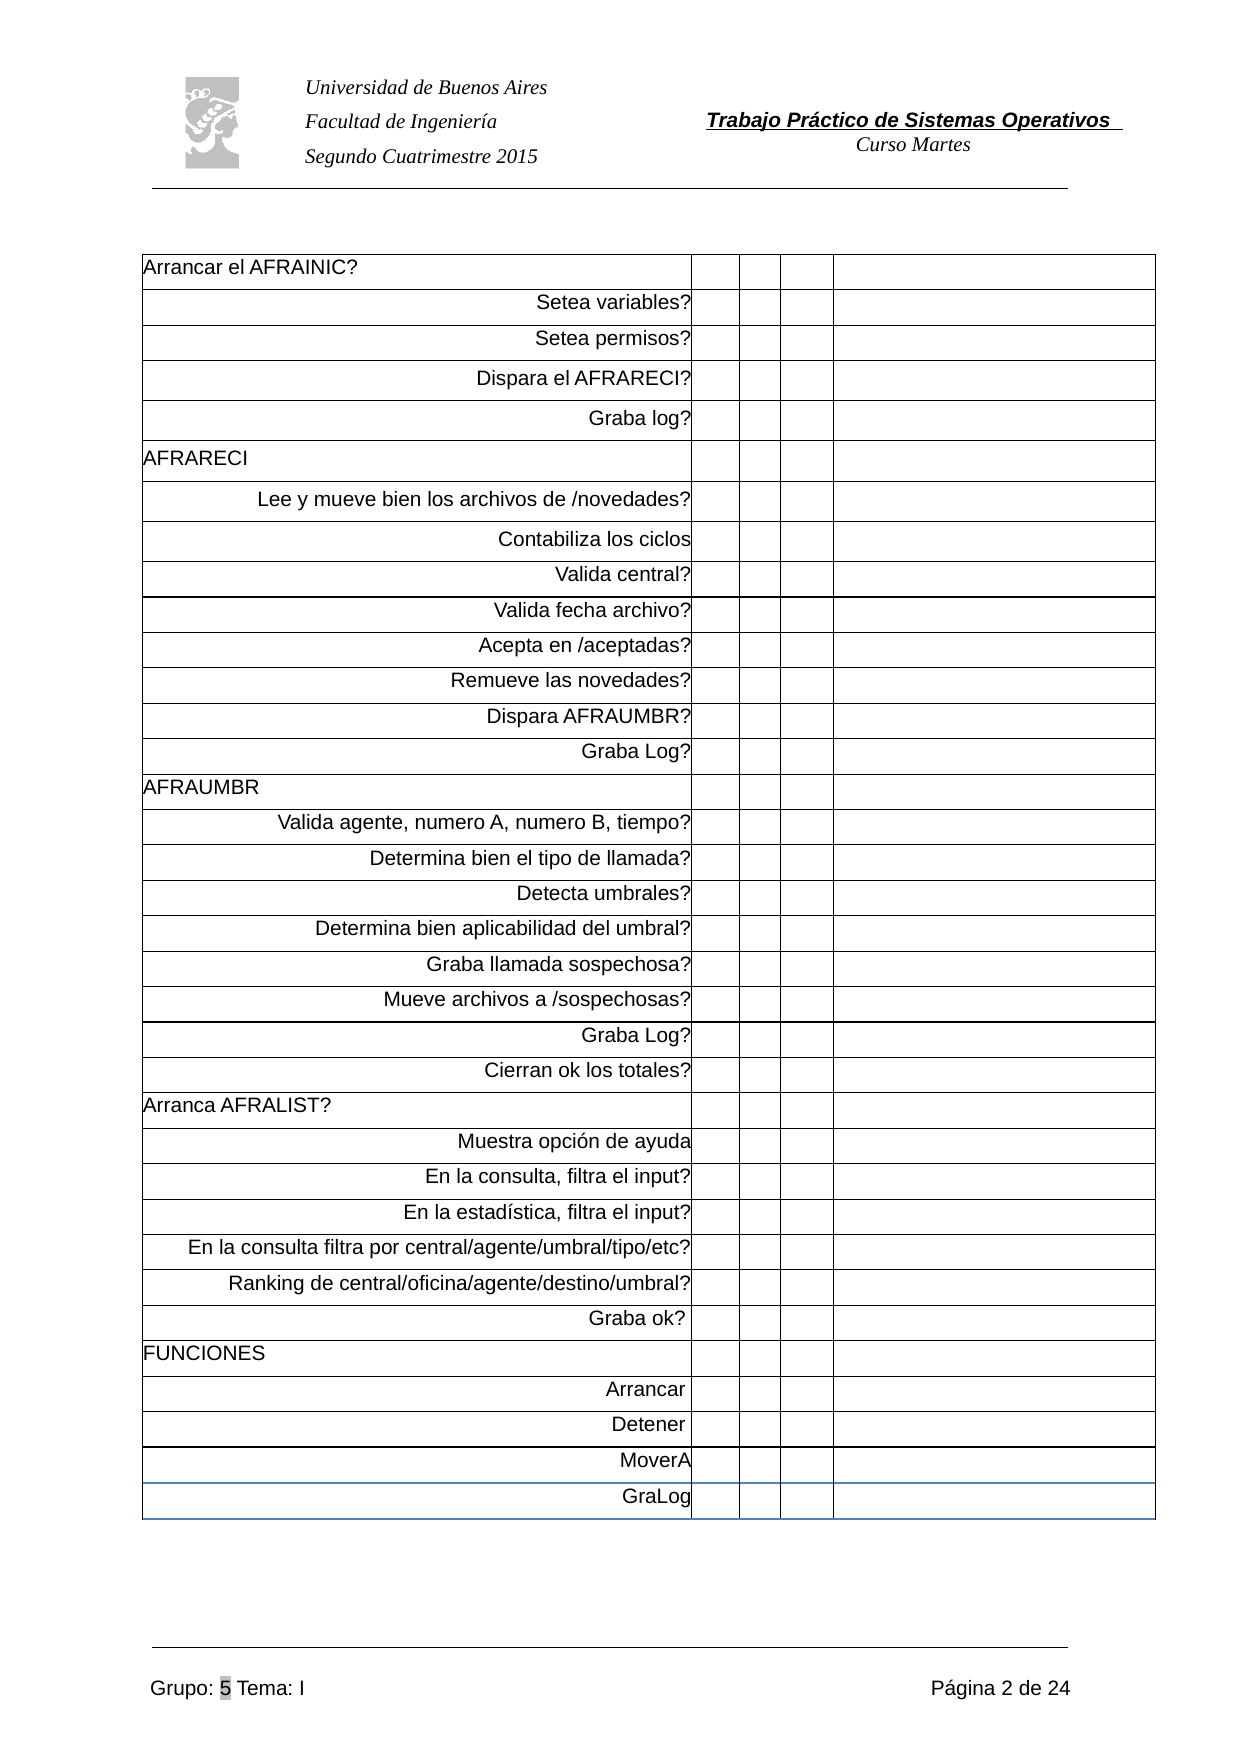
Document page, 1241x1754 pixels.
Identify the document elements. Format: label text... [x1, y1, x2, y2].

table_cell [692, 1200, 739, 1234]
table_header [692, 255, 739, 289]
table_cell [740, 810, 780, 844]
table_cell Graba ok? [143, 1306, 691, 1340]
table_cell [781, 1377, 833, 1411]
table_header [834, 255, 1155, 289]
table_cell [692, 562, 739, 596]
table_cell [781, 441, 833, 481]
table_cell [740, 1306, 780, 1340]
table_cell [781, 1306, 833, 1340]
table_cell [740, 562, 780, 596]
table_cell [834, 775, 1155, 809]
table_cell [781, 326, 833, 360]
table_cell Acepta en /aceptadas? [143, 633, 691, 667]
table_cell [834, 361, 1155, 400]
table_cell Graba llamada sospechosa? [143, 952, 691, 986]
table_cell [834, 739, 1155, 773]
table_cell [740, 668, 780, 703]
table_cell Detener [143, 1412, 691, 1446]
table_cell [781, 668, 833, 703]
table_cell [834, 522, 1155, 561]
table_cell [781, 522, 833, 561]
table_cell Valida fecha archivo? [143, 598, 691, 632]
picture [183, 74, 246, 171]
table_cell [692, 704, 739, 738]
table_cell Remueve las novedades? [143, 668, 691, 703]
table_cell [740, 361, 780, 400]
table_cell [692, 633, 739, 667]
table_cell [740, 598, 780, 632]
table_cell [834, 916, 1155, 951]
table_cell [692, 952, 739, 986]
table_cell Graba Log? [143, 739, 691, 773]
table_cell [692, 290, 739, 324]
table_cell [781, 482, 833, 521]
table_cell [692, 522, 739, 561]
table_cell [740, 704, 780, 738]
table_cell [692, 775, 739, 809]
table_cell En la consulta filtra por central/agente/umbral/tipo/etc? [143, 1235, 691, 1269]
table_cell [781, 361, 833, 400]
table_cell [692, 441, 739, 481]
table_cell [740, 987, 780, 1021]
table_cell Detecta umbrales? [143, 881, 691, 915]
table_cell GraLog [143, 1484, 691, 1518]
table_cell Dispara AFRAUMBR? [143, 704, 691, 738]
table_cell [834, 704, 1155, 738]
table_cell Determina bien el tipo de llamada? [143, 845, 691, 880]
table_cell [781, 1341, 833, 1376]
table_cell [781, 1023, 833, 1057]
table_cell [740, 1270, 780, 1305]
table_cell [692, 1270, 739, 1305]
table_header Arrancar el AFRAINIC? [143, 255, 691, 289]
table_cell [740, 1448, 780, 1482]
table_cell [740, 326, 780, 360]
table_cell [781, 881, 833, 915]
table_cell Arrancar [143, 1377, 691, 1411]
table_cell Dispara el AFRARECI? [143, 361, 691, 400]
table_cell [740, 739, 780, 773]
table_cell [781, 1270, 833, 1305]
table_cell [834, 1306, 1155, 1340]
table_cell [834, 1093, 1155, 1128]
table_cell [834, 987, 1155, 1021]
table_cell [692, 1023, 739, 1057]
table_cell [740, 633, 780, 667]
table_cell [692, 1377, 739, 1411]
table_cell [781, 1093, 833, 1128]
table_cell [740, 1093, 780, 1128]
table_cell [692, 598, 739, 632]
table_cell [692, 1412, 739, 1446]
table_cell [834, 441, 1155, 481]
table_cell [834, 1412, 1155, 1446]
table_cell [740, 1164, 780, 1198]
table_cell Graba log? [143, 401, 691, 440]
table_cell [740, 1058, 780, 1092]
table_cell Graba Log? [143, 1023, 691, 1057]
table_cell [834, 1270, 1155, 1305]
table_cell [781, 845, 833, 880]
table_cell [692, 1235, 739, 1269]
table_cell [834, 1200, 1155, 1234]
table_cell [834, 562, 1155, 596]
table_cell [834, 810, 1155, 844]
table_cell [781, 1058, 833, 1092]
table_cell [834, 1448, 1155, 1482]
table_cell [781, 987, 833, 1021]
table_cell [834, 1129, 1155, 1163]
table_cell AFRAUMBR [143, 775, 691, 809]
table_cell [781, 739, 833, 773]
table_cell [692, 845, 739, 880]
table_cell Valida agente, numero A, numero B, tiempo? [143, 810, 691, 844]
table_cell [740, 441, 780, 481]
table_cell [834, 1484, 1155, 1518]
table_cell Mueve archivos a /sospechosas? [143, 987, 691, 1021]
table_header [740, 255, 780, 289]
table_cell [781, 633, 833, 667]
table_cell [834, 598, 1155, 632]
table_cell [834, 845, 1155, 880]
table_cell [834, 881, 1155, 915]
table_cell [834, 290, 1155, 324]
table_cell Lee y mueve bien los archivos de /novedades? [143, 482, 691, 521]
table_cell [834, 633, 1155, 667]
table_cell Valida central? [143, 562, 691, 596]
table_cell [740, 952, 780, 986]
table_cell Determina bien aplicabilidad del umbral? [143, 916, 691, 951]
table_cell [740, 401, 780, 440]
table_cell [692, 916, 739, 951]
table_cell [740, 881, 780, 915]
table_cell [692, 1306, 739, 1340]
table_cell [740, 1235, 780, 1269]
table_cell [781, 1235, 833, 1269]
table_cell [781, 916, 833, 951]
table_cell [740, 1023, 780, 1057]
table_cell [740, 1129, 780, 1163]
table_cell [781, 562, 833, 596]
table_cell [781, 401, 833, 440]
table_cell [781, 1129, 833, 1163]
table_cell [781, 810, 833, 844]
table_cell [692, 881, 739, 915]
table_cell [692, 1448, 739, 1482]
table_cell [740, 1377, 780, 1411]
table_cell Contabiliza los ciclos [143, 522, 691, 561]
table_cell [692, 1164, 739, 1198]
table_cell [740, 775, 780, 809]
table_cell [692, 1341, 739, 1376]
table_cell [834, 668, 1155, 703]
table_cell [781, 1200, 833, 1234]
table_cell FUNCIONES [143, 1341, 691, 1376]
table_cell [692, 1484, 739, 1518]
table_cell [692, 326, 739, 360]
table_cell Muestra opción de ayuda [143, 1129, 691, 1163]
table_cell [740, 290, 780, 324]
table_cell [692, 1129, 739, 1163]
table_cell [692, 401, 739, 440]
table_cell [740, 482, 780, 521]
table_cell [740, 916, 780, 951]
table_cell [834, 401, 1155, 440]
table_cell AFRARECI [143, 441, 691, 481]
table_cell [834, 1058, 1155, 1092]
table_cell [740, 1412, 780, 1446]
table_cell [781, 1164, 833, 1198]
table_cell [834, 1235, 1155, 1269]
table_cell [740, 1341, 780, 1376]
table_cell MoverA [143, 1448, 691, 1482]
table_cell Ranking de central/oficina/agente/destino/umbral? [143, 1270, 691, 1305]
table_cell [834, 1341, 1155, 1376]
table_cell [781, 704, 833, 738]
table_cell [781, 775, 833, 809]
table_cell [692, 1058, 739, 1092]
table_cell [740, 1200, 780, 1234]
table_cell Setea variables? [143, 290, 691, 324]
table_cell [834, 326, 1155, 360]
table_cell [781, 1484, 833, 1518]
table_cell [692, 810, 739, 844]
table_cell [692, 1093, 739, 1128]
table_cell [834, 1164, 1155, 1198]
table_cell [781, 1412, 833, 1446]
table_cell [692, 739, 739, 773]
table_cell Arranca AFRALIST? [143, 1093, 691, 1128]
table_cell [740, 1484, 780, 1518]
table_cell [834, 1023, 1155, 1057]
table_cell [834, 952, 1155, 986]
table_cell [740, 522, 780, 561]
table_cell [781, 952, 833, 986]
table_cell [692, 361, 739, 400]
table_cell [692, 482, 739, 521]
table_cell [834, 1377, 1155, 1411]
table_cell [781, 598, 833, 632]
table_header [781, 255, 833, 289]
table_cell [781, 290, 833, 324]
table_cell En la estadística, filtra el input? [143, 1200, 691, 1234]
table_cell [692, 668, 739, 703]
table_cell [834, 482, 1155, 521]
table_cell [692, 987, 739, 1021]
table_cell En la consulta, filtra el input? [143, 1164, 691, 1198]
table_cell Cierran ok los totales? [143, 1058, 691, 1092]
table_cell [781, 1448, 833, 1482]
table_cell Setea permisos? [143, 326, 691, 360]
table_cell [740, 845, 780, 880]
